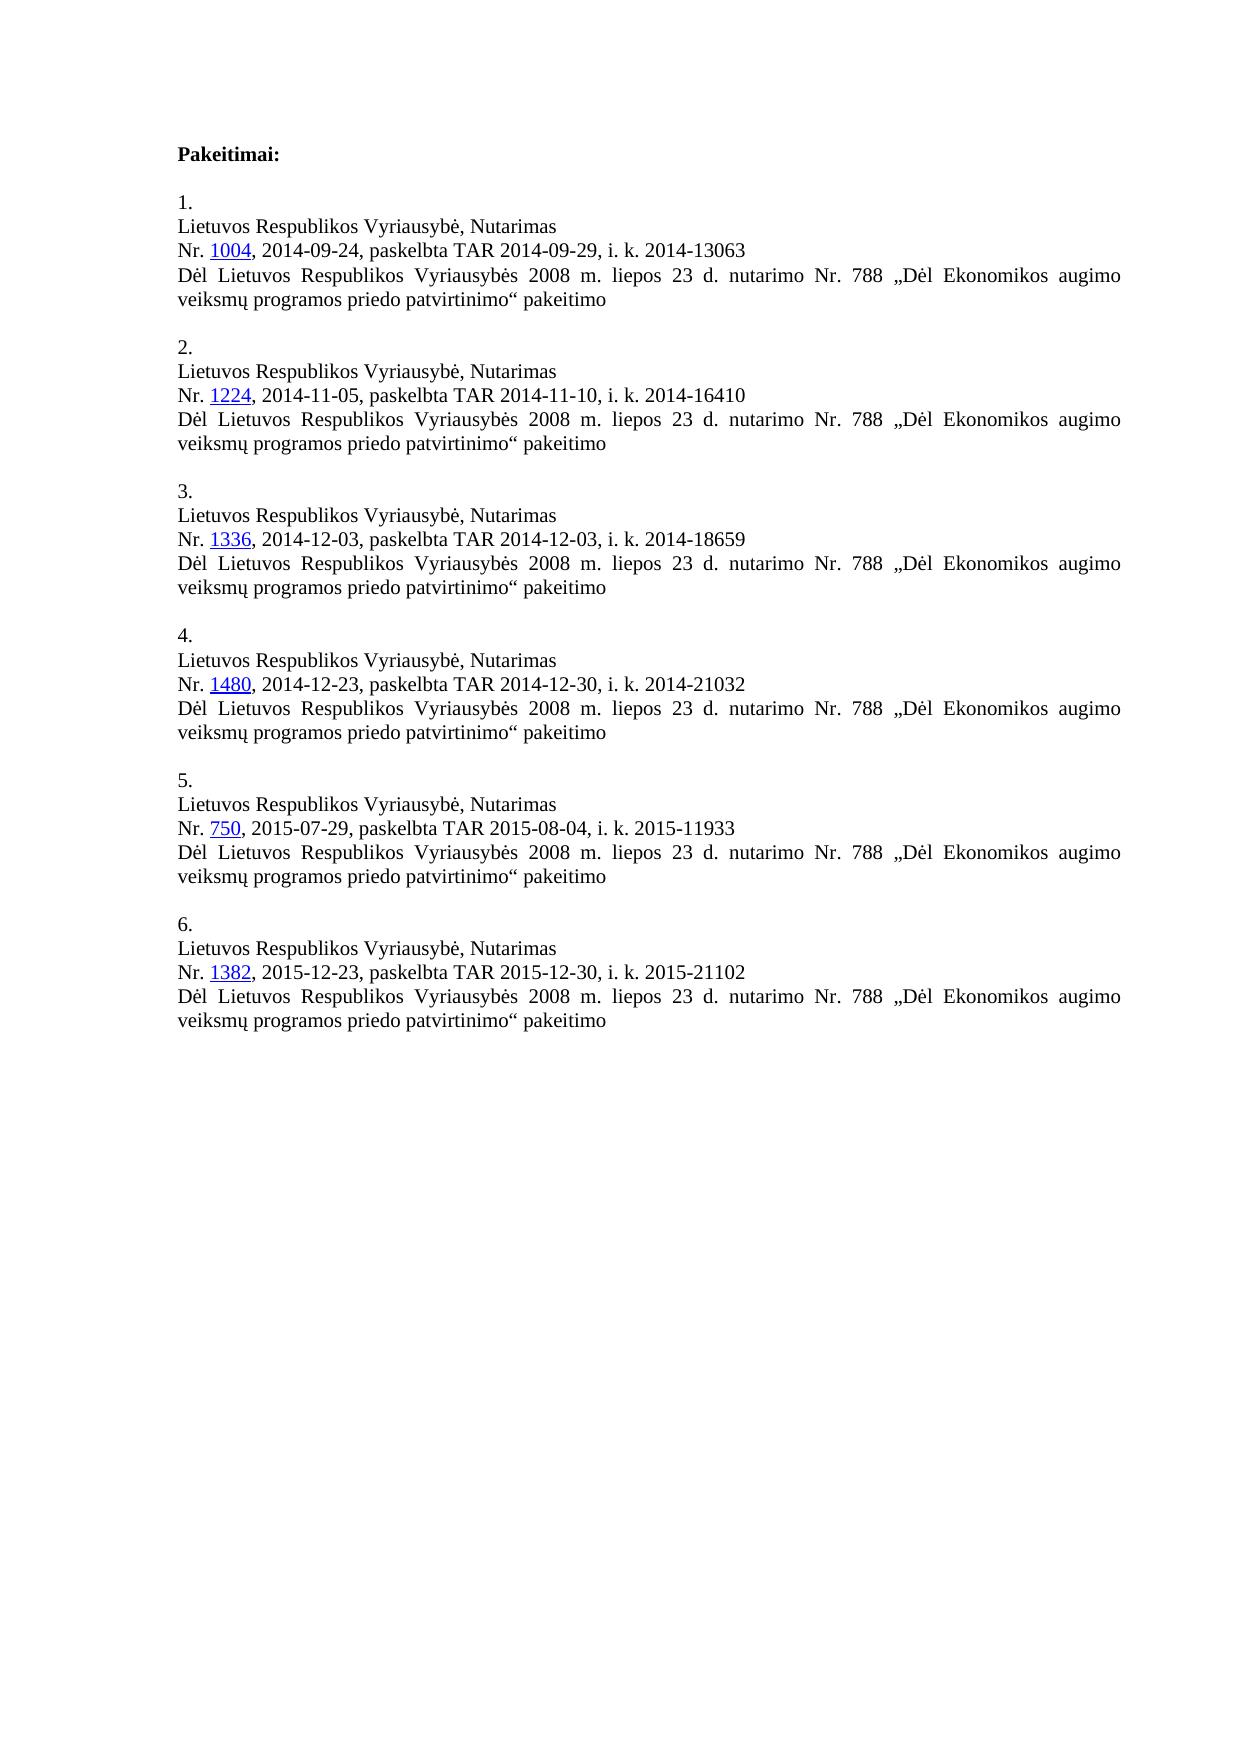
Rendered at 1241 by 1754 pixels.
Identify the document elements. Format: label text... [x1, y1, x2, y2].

text Dėl Lietuvos Respublikos Vyriausybės 2008 m. liepos 23 d. nutarimo Nr. 788 „Dėl Ekonomikos augimo veiksmų programos priedo patvirtinimo“ pakeitimo [177, 696, 1122, 744]
text Nr. 750, 2015-07-29, paskelbta TAR 2015-08-04, i. k. 2015-11933 [177, 816, 1122, 840]
text Pakeitimai: [177, 142, 1122, 166]
text Lietuvos Respublikos Vyriausybė, Nutarimas [177, 359, 1122, 383]
text 5. [177, 768, 1122, 792]
text Nr. 1224, 2014-11-05, paskelbta TAR 2014-11-10, i. k. 2014-16410 [177, 383, 1122, 407]
text Lietuvos Respublikos Vyriausybė, Nutarimas [177, 792, 1122, 816]
text Dėl Lietuvos Respublikos Vyriausybės 2008 m. liepos 23 d. nutarimo Nr. 788 „Dėl Ekonomikos augimo veiksmų programos priedo patvirtinimo“ pakeitimo [177, 551, 1122, 599]
text 3. [177, 479, 1122, 503]
text Nr. 1336, 2014-12-03, paskelbta TAR 2014-12-03, i. k. 2014-18659 [177, 527, 1122, 551]
text 4. [177, 623, 1122, 647]
text Dėl Lietuvos Respublikos Vyriausybės 2008 m. liepos 23 d. nutarimo Nr. 788 „Dėl Ekonomikos augimo veiksmų programos priedo patvirtinimo“ pakeitimo [177, 407, 1122, 455]
text Nr. 1382, 2015-12-23, paskelbta TAR 2015-12-30, i. k. 2015-21102 [177, 960, 1122, 984]
text 2. [177, 335, 1122, 359]
text Dėl Lietuvos Respublikos Vyriausybės 2008 m. liepos 23 d. nutarimo Nr. 788 „Dėl Ekonomikos augimo veiksmų programos priedo patvirtinimo“ pakeitimo [177, 840, 1122, 888]
text Dėl Lietuvos Respublikos Vyriausybės 2008 m. liepos 23 d. nutarimo Nr. 788 „Dėl Ekonomikos augimo veiksmų programos priedo patvirtinimo“ pakeitimo [177, 984, 1122, 1032]
text Lietuvos Respublikos Vyriausybė, Nutarimas [177, 647, 1122, 672]
text Dėl Lietuvos Respublikos Vyriausybės 2008 m. liepos 23 d. nutarimo Nr. 788 „Dėl Ekonomikos augimo veiksmų programos priedo patvirtinimo“ pakeitimo [177, 262, 1122, 311]
text Lietuvos Respublikos Vyriausybė, Nutarimas [177, 503, 1122, 527]
text Nr. 1480, 2014-12-23, paskelbta TAR 2014-12-30, i. k. 2014-21032 [177, 672, 1122, 696]
text Lietuvos Respublikos Vyriausybė, Nutarimas [177, 214, 1122, 238]
text 1. [177, 190, 1122, 214]
text Nr. 1004, 2014-09-24, paskelbta TAR 2014-09-29, i. k. 2014-13063 [177, 238, 1122, 262]
text 6. [177, 912, 1122, 936]
text Lietuvos Respublikos Vyriausybė, Nutarimas [177, 936, 1122, 960]
